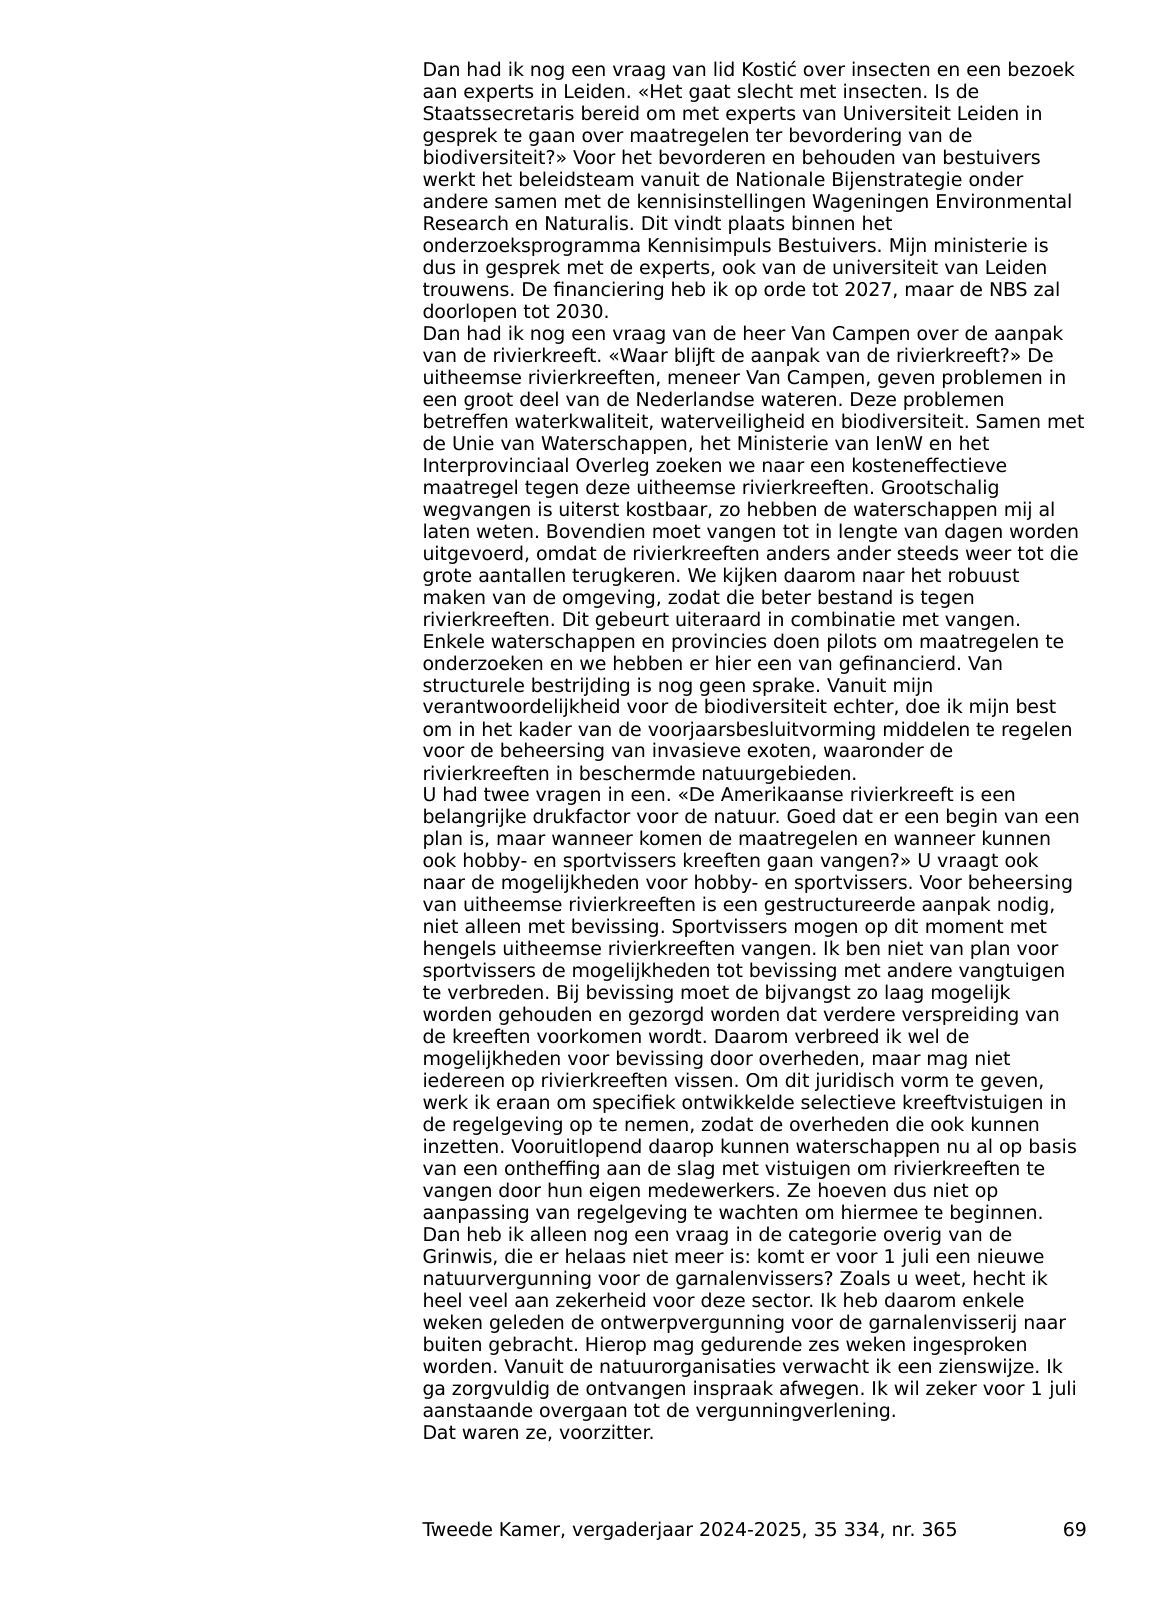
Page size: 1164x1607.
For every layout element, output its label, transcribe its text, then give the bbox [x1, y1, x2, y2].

text U had twee vragen in een. «De Amerikaanse rivierkreeft is een belangrijke drukfactor voor de natuur. Goed dat er een begin van een plan is, maar wanneer komen de maatregelen en wanneer kunnen ook hobby- en sportvissers kreeften gaan vangen?» U vraagt ook naar de mogelijkheden voor hobby- en sportvissers. Voor beheersing van uitheemse rivierkreeften is een gestructureerde aanpak nodig, niet alleen met bevissing. Sportvissers mogen op dit moment met hengels uitheemse rivierkreeften vangen. Ik ben niet van plan voor sportvissers de mogelijkheden tot bevissing met andere vangtuigen te verbreden. Bij bevissing moet de bijvangst zo laag mogelijk worden gehouden en gezorgd worden dat verdere verspreiding van de kreeften voorkomen wordt. Daarom verbreed ik wel de mogelijkheden voor bevissing door overheden, maar mag niet iedereen op rivierkreeften vissen. Om dit juridisch vorm te geven, werk ik eraan om specifiek ontwikkelde selectieve kreeftvistuigen in de regelgeving op te nemen, zodat de overheden die ook kunnen inzetten. Vooruitlopend daarop kunnen waterschappen nu al op basis van een ontheffing aan de slag met vistuigen om rivierkreeften te vangen door hun eigen medewerkers. Ze hoeven dus niet op aanpassing van regelgeving te wachten om hiermee te beginnen. [422, 784, 1087, 1224]
text Dat waren ze, voorzitter. [422, 1422, 1087, 1444]
text Dan had ik nog een vraag van de heer Van Campen over de aanpak van de rivierkreeft. «Waar blijft de aanpak van de rivierkreeft?» De uitheemse rivierkreeften, meneer Van Campen, geven problemen in een groot deel van de Nederlandse wateren. Deze problemen betreffen waterkwaliteit, waterveiligheid en biodiversiteit. Samen met de Unie van Waterschappen, het Ministerie van IenW en het Interprovinciaal Overleg zoeken we naar een kosteneffectieve maatregel tegen deze uitheemse rivierkreeften. Grootschalig wegvangen is uiterst kostbaar, zo hebben de waterschappen mij al laten weten. Bovendien moet vangen tot in lengte van dagen worden uitgevoerd, omdat de rivierkreeften anders ander steeds weer tot die grote aantallen terugkeren. We kijken daarom naar het robuust maken van de omgeving, zodat die beter bestand is tegen rivierkreeften. Dit gebeurt uiteraard in combinatie met vangen. Enkele waterschappen en provincies doen pilots om maatregelen te onderzoeken en we hebben er hier een van gefinancierd. Van structurele bestrijding is nog geen sprake. Vanuit mijn verantwoordelijkheid voor de biodiversiteit echter, doe ik mijn best om in het kader van de voorjaarsbesluitvorming middelen te regelen voor de beheersing van invasieve exoten, waaronder de rivierkreeften in beschermde natuurgebieden. [422, 323, 1087, 784]
text Dan had ik nog een vraag van lid Kostić over insecten en een bezoek aan experts in Leiden. «Het gaat slecht met insecten. Is de Staatssecretaris bereid om met experts van Universiteit Leiden in gesprek te gaan over maatregelen ter bevordering van de biodiversiteit?» Voor het bevorderen en behouden van bestuivers werkt het beleidsteam vanuit de Nationale Bijenstrategie onder andere samen met de kennisinstellingen Wageningen Environmental Research en Naturalis. Dit vindt plaats binnen het onderzoeksprogramma Kennisimpuls Bestuivers. Mijn ministerie is dus in gesprek met de experts, ook van de universiteit van Leiden trouwens. De financiering heb ik op orde tot 2027, maar de NBS zal doorlopen tot 2030. [422, 59, 1087, 323]
text Dan heb ik alleen nog een vraag in de categorie overig van de Grinwis, die er helaas niet meer is: komt er voor 1 juli een nieuwe natuurvergunning voor de garnalenvissers? Zoals u weet, hecht ik heel veel aan zekerheid voor deze sector. Ik heb daarom enkele weken geleden de ontwerpvergunning voor de garnalenvisserij naar buiten gebracht. Hierop mag gedurende zes weken ingesproken worden. Vanuit de natuurorganisaties verwacht ik een zienswijze. Ik ga zorgvuldig de ontvangen inspraak afwegen. Ik wil zeker voor 1 juli aanstaande overgaan tot de vergunningverlening. [422, 1224, 1087, 1422]
